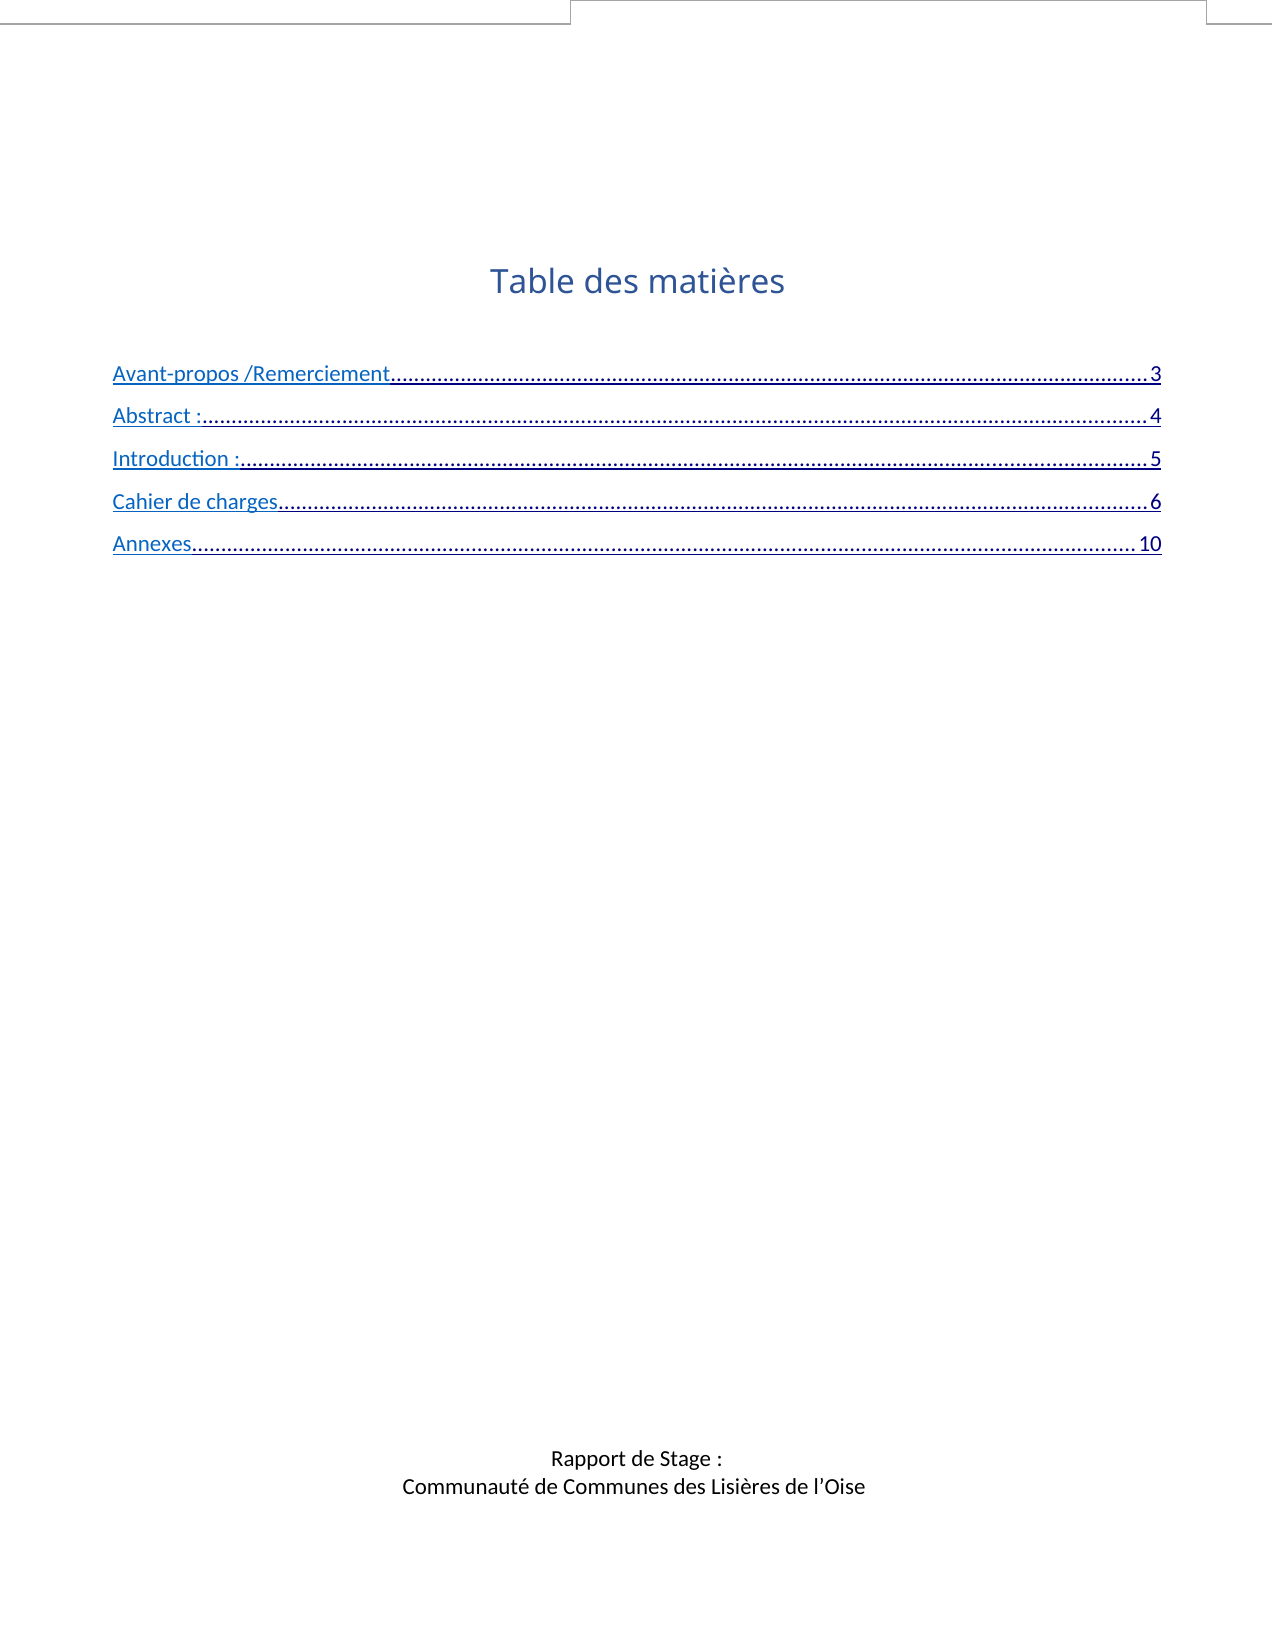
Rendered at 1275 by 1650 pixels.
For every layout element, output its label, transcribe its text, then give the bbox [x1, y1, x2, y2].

text Annexes 10 [112, 529, 1162, 554]
text Avant-propos /Remerciement 3 [112, 359, 1162, 387]
text Introduction : 5 [112, 444, 1162, 472]
text Cahier de charges 6 [112, 487, 1162, 515]
text Abstract : 4 [112, 402, 1162, 430]
text Table des matières [112, 257, 1162, 303]
